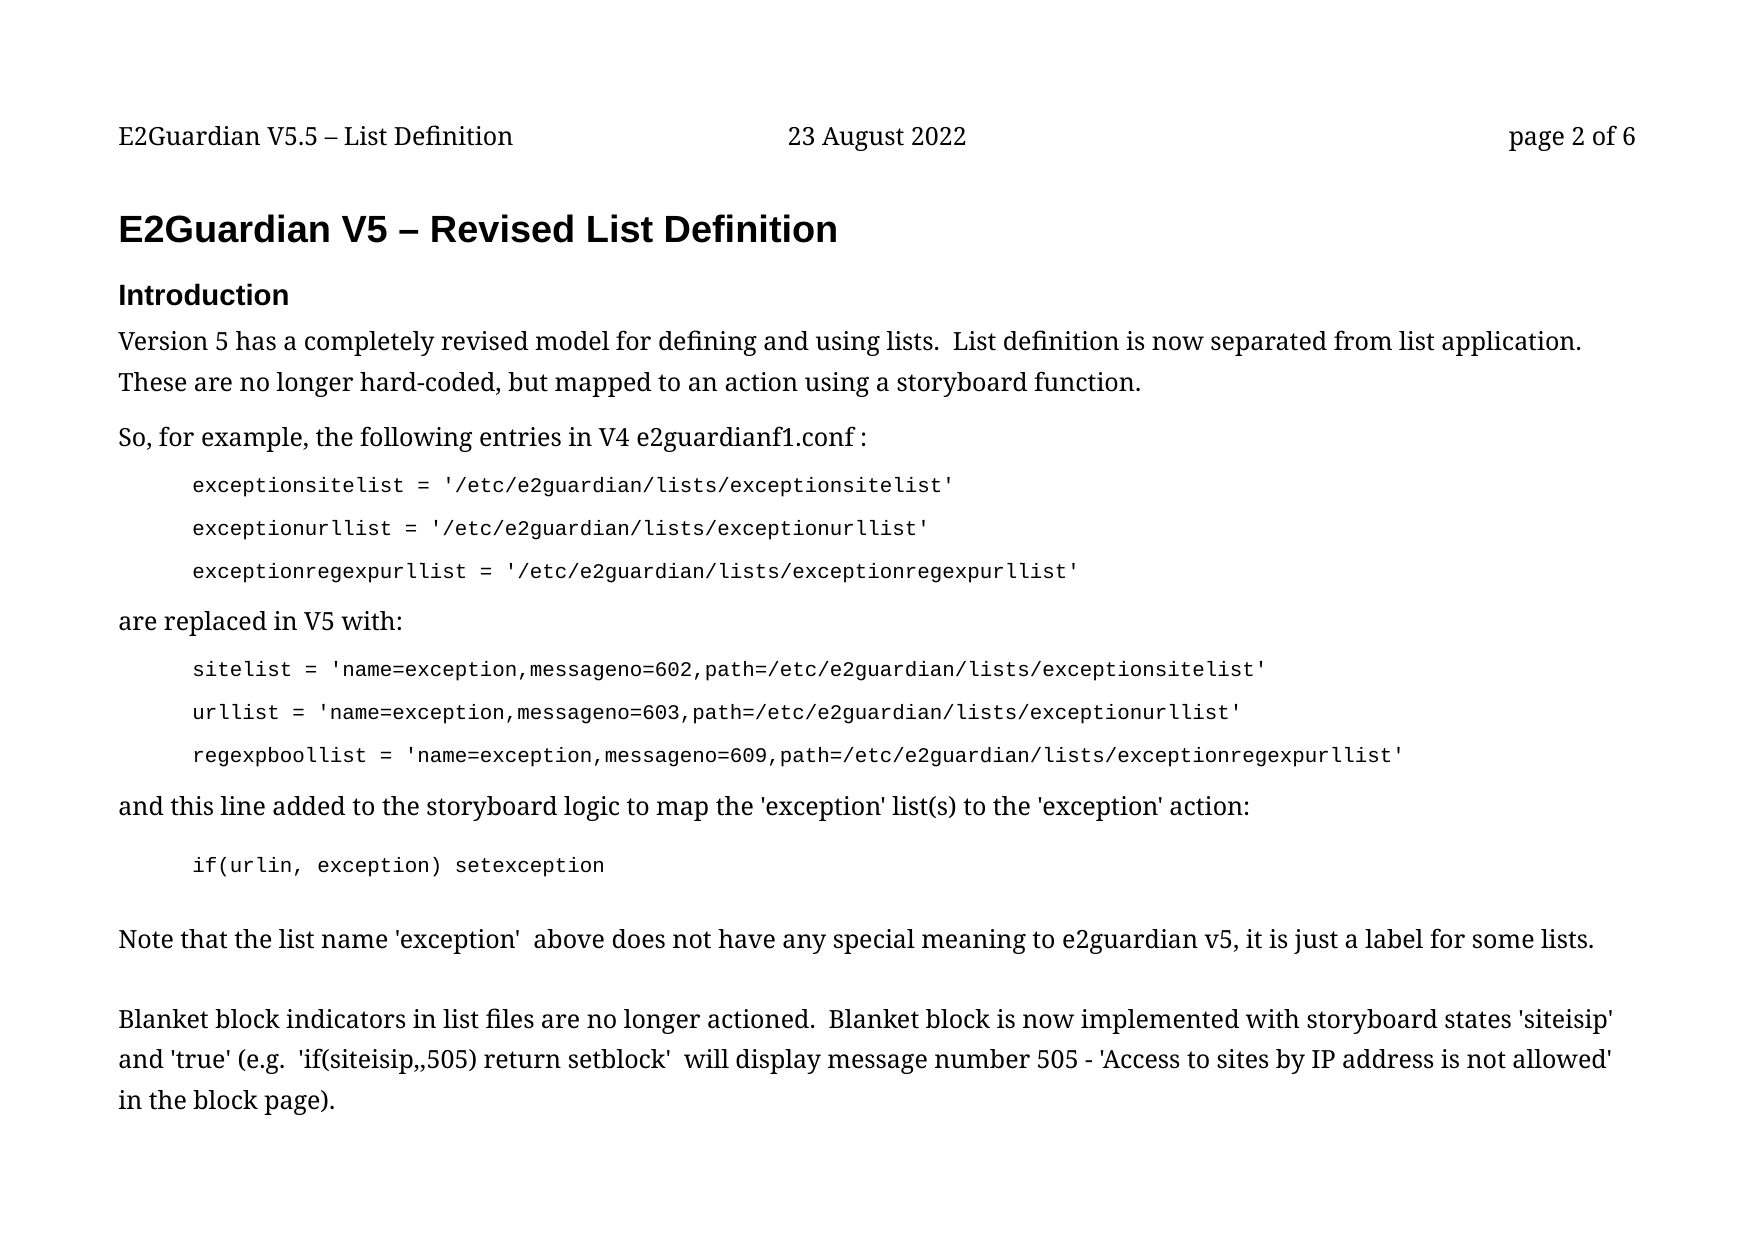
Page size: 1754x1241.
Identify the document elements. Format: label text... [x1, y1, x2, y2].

text exceptionsitelist = '/etc/e2guardian/lists/exceptionsitelist' [192, 475, 1636, 499]
text if(urlin, exception) setexception [192, 856, 1636, 879]
text sitelist = 'name=exception,messageno=602,path=/etc/e2guardian/lists/exceptionsitelist' [192, 659, 1636, 683]
text are replaced in V5 with: [118, 604, 1636, 638]
subtitle E2Guardian V5 – Revised List Definition [118, 207, 1636, 250]
text regexpboollist = 'name=exception,messageno=609,path=/etc/e2guardian/lists/exceptionregexpurllist' [192, 745, 1636, 769]
subtitle Introduction [118, 277, 1636, 311]
text exceptionregexpurllist = '/etc/e2guardian/lists/exceptionregexpurllist' [192, 561, 1636, 585]
text Version 5 has a completely revised model for defining and using lists. List definition is now separated from list application. These are no longer hard-coded, but mapped to an action using a storyboard function. [118, 324, 1636, 398]
text and this line added to the storyboard logic to map the 'exception' list(s) to the 'exception' action: [118, 788, 1636, 822]
text Note that the list name 'exception' above does not have any special meaning to e2guardian v5, it is just a label for some lists. [118, 922, 1636, 956]
text urllist = 'name=exception,messageno=603,path=/etc/e2guardian/lists/exceptionurllist' [192, 702, 1636, 726]
text Blanket block indicators in list files are no longer actioned. Blanket block is now implemented with storyboard states 'siteisip' and 'true' (e.g. 'if(siteisip,,505) return setblock' will display message number 505 - 'Access to sites by IP address is not allowed' in the block page). [118, 1001, 1636, 1117]
text exceptionurllist = '/etc/e2guardian/lists/exceptionurllist' [192, 518, 1636, 542]
text So, for example, the following entries in V4 e2guardianf1.conf : [118, 420, 1636, 454]
